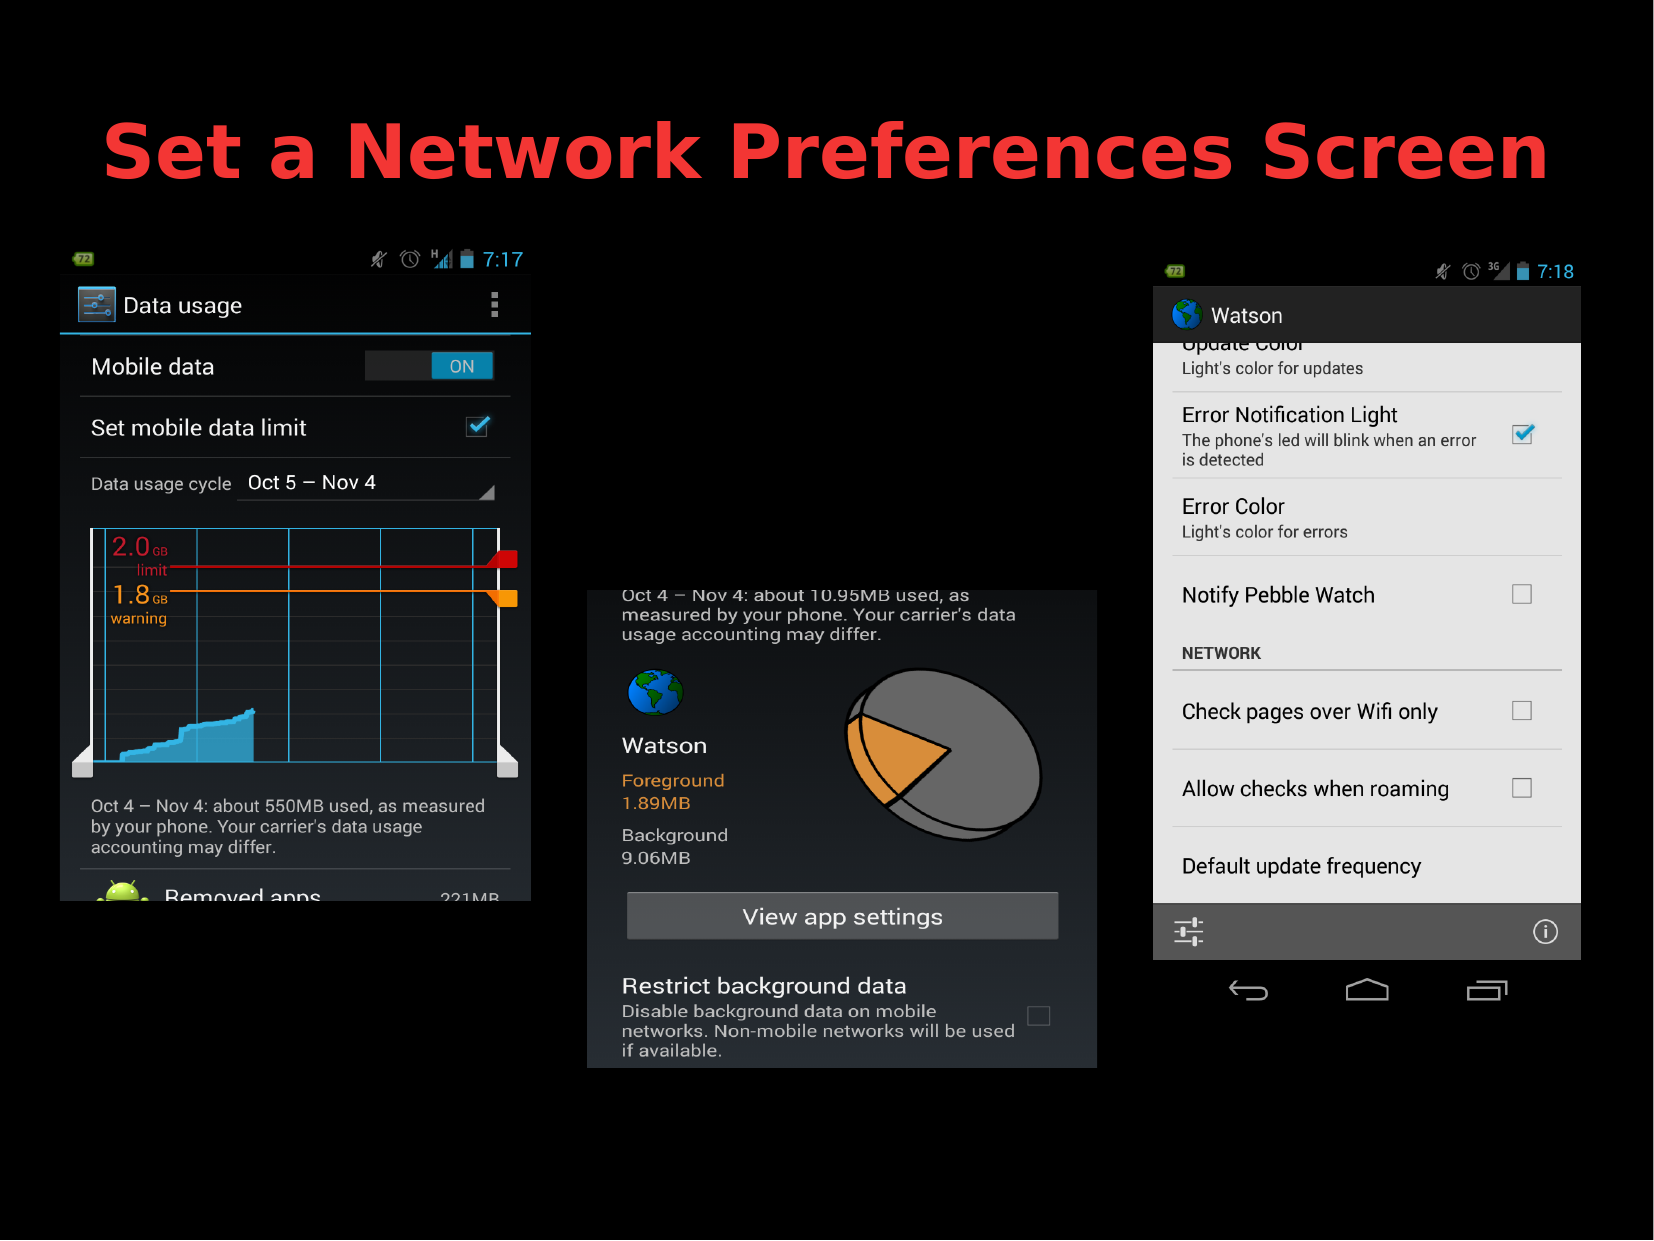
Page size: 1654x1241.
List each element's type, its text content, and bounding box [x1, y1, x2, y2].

picture [1153, 256, 1581, 1017]
picture [59, 244, 531, 901]
title Set a Network Preferences Screen [82, 49, 1571, 257]
picture [587, 590, 1098, 1081]
